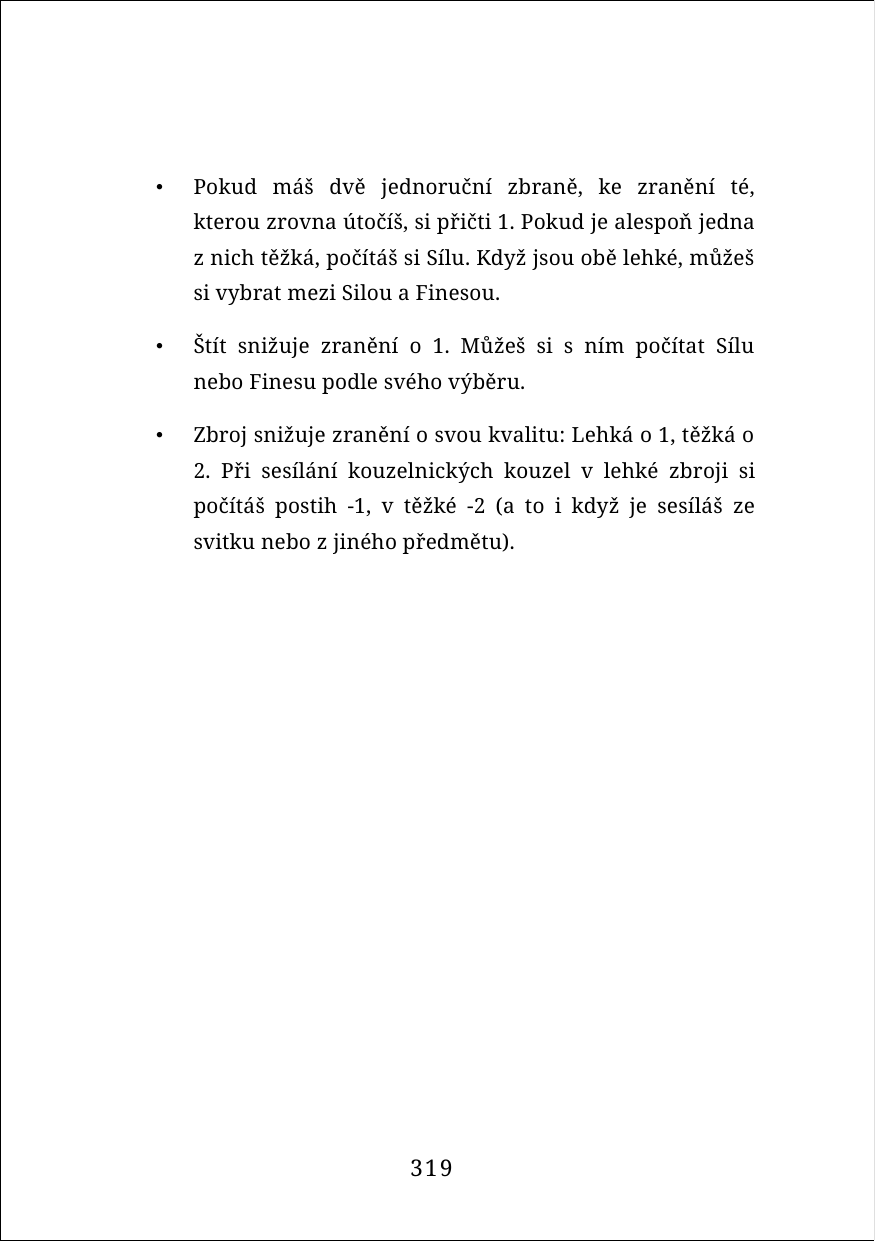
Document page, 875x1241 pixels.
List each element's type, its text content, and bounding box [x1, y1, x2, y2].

list Štít snižuje zranění o 1. Můžeš si s ním počítat Sílu nebo Finesu podle svého výběru. [156, 332, 756, 396]
list Pokud máš dvě jednoruční zbraně, ke zranění té, kterou zrovna útočíš, si přičti 1. Pokud je alespoň jedna z nich těžká, počítáš si Sílu. Když jsou obě lehké, můžeš si vybrat mezi Silou a Finesou. [156, 172, 756, 307]
list Zbroj snižuje zranění o svou kvalitu: Lehká o 1, těžká o 2. Při sesílání kouzelnických kouzel v lehké zbroji si počítáš postih -1, v těžké -2 (a to i když je sesíláš ze svitku nebo z jiného předmětu). [156, 420, 756, 555]
